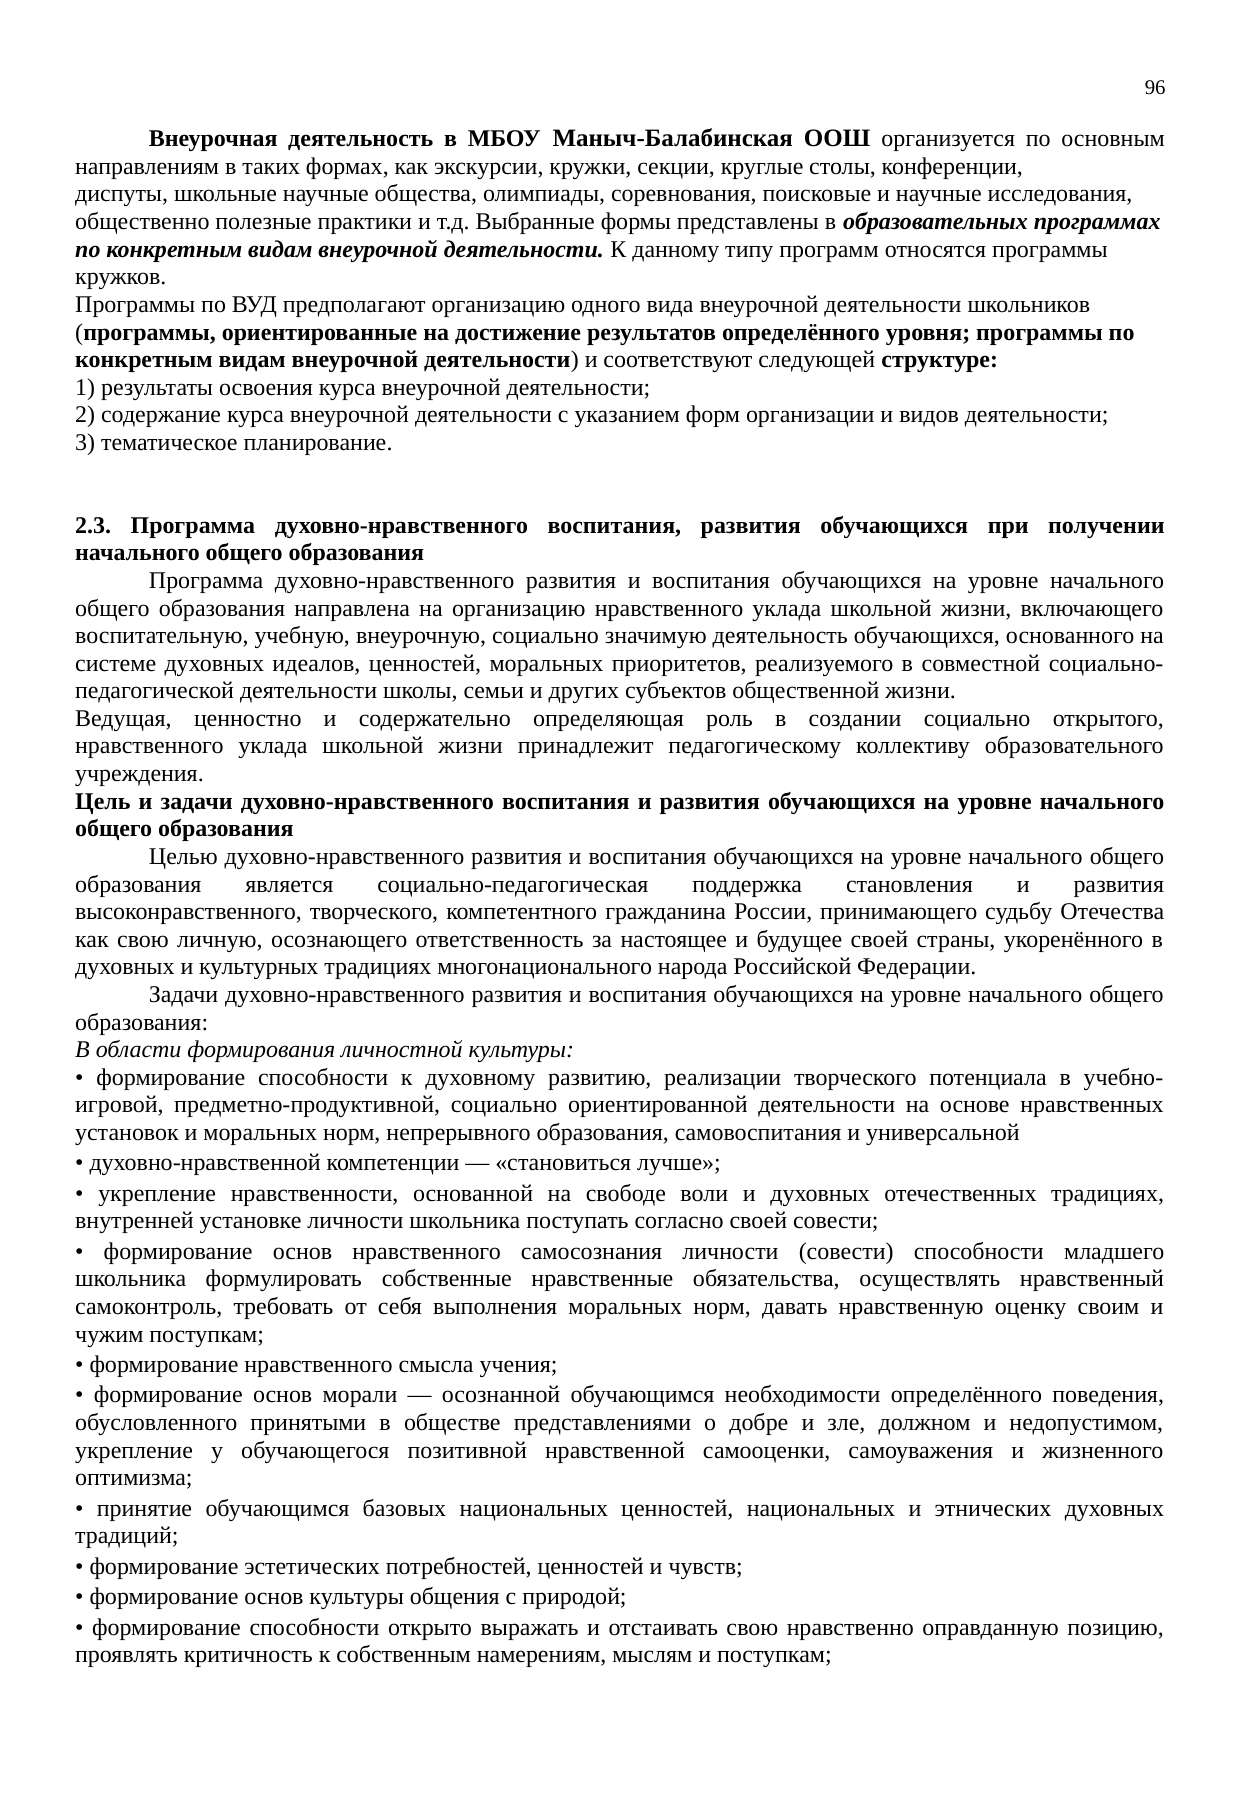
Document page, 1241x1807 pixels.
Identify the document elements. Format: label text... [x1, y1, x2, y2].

text 1) результаты освоения курса внеурочной деятельности; [75, 373, 1165, 400]
text 2) содержание курса внеурочной деятельности с указанием форм организации и видов деятельности; [75, 400, 1165, 428]
text • формирование способности к духовному развитию, реализации творческого потенциала в учебно-игровой, предметно-продуктивной, социально ориентированной деятельности на основе нравственных установок и моральных норм, непрерывного образования, самовоспитания и универсальной [75, 1063, 1165, 1146]
text Цель и задачи духовно-нравственного воспитания и развития обучающихся на уровне начального общего образования [75, 787, 1165, 842]
text Целью духовно-нравственного развития и воспитания обучающихся на уровне начального общего образования является социально-педагогическая поддержка становления и развития высоконравственного, творческого, компетентного гражданина России, принимающего судьбу Отечества как свою личную, осознающего ответственность за настоящее и будущее своей страны, укоренённого в духовных и культурных традициях многонационального народа Российской Федерации. [75, 842, 1165, 980]
text диспуты, школьные научные общества, олимпиады, соревнования, поисковые и научные исследования, общественно полезные практики и т.д. Выбранные формы представлены в образовательных программах по конкретным видам внеурочной деятельности. К данному типу программ относятся программы кружков. [75, 179, 1165, 290]
text Внеурочная деятельность в МБОУ Маныч-Балабинская ООШ организуется по основным направлениям в таких формах, как экскурсии, кружки, секции, круглые столы, конференции, [75, 123, 1165, 179]
text • принятие обучающимся базовых национальных ценностей, национальных и этнических духовных традиций; [75, 1494, 1165, 1549]
text • укрепление нравственности, основанной на свободе воли и духовных отечественных традициях, внутренней установке личности школьника поступать согласно своей совести; [75, 1179, 1165, 1234]
text • формирование основ морали — осознанной обучающимся необходимости определённого поведения, обусловленного принятыми в обществе представлениями о добре и зле, должном и недопустимом, укрепление у обучающегося позитивной нравственной самооценки, самоуважения и жизненного оптимизма; [75, 1381, 1165, 1491]
text Программа духовно-нравственного развития и воспитания обучающихся на уровне начального общего образования направлена на организацию нравственного уклада школьной жизни, включающего воспитательную, учебную, внеурочную, социально значимую деятельность обучающихся, основанного на системе духовных идеалов, ценностей, моральных приоритетов, реализуемого в совместной социально-педагогической деятельности школы, семьи и других субъектов общественной жизни. [75, 566, 1165, 704]
text Программы по ВУД предполагают организацию одного вида внеурочной деятельности школьников (программы, ориентированные на достижение результатов определённого уровня; программы по конкретным видам внеурочной деятельности) и соответствуют следующей структуре: [75, 290, 1165, 373]
text 3) тематическое планирование. [75, 428, 1165, 456]
text • формирование основ культуры общения с природой; [75, 1582, 1165, 1610]
text • формирование эстетических потребностей, ценностей и чувств; [75, 1552, 1165, 1579]
text В области формирования личностной культуры: [75, 1035, 1165, 1063]
text • формирование нравственного смысла учения; [75, 1350, 1165, 1378]
text 2.3. Программа духовно-нравственного воспитания, развития обучающихся при получении начального общего образования [75, 511, 1165, 566]
text • формирование основ нравственного самосознания личности (совести) способности младшего школьника формулировать собственные нравственные обязательства, осуществлять нравственный самоконтроль, требовать от себя выполнения моральных норм, давать нравственную оценку своим и чужим поступкам; [75, 1237, 1165, 1347]
text • духовно-нравственной компетенции — «становиться лучше»; [75, 1148, 1165, 1176]
text Задачи духовно-нравственного развития и воспитания обучающихся на уровне начального общего образования: [75, 980, 1165, 1035]
text • формирование способности открыто выражать и отстаивать свою нравственно оправданную позицию, проявлять критичность к собственным намерениям, мыслям и поступкам; [75, 1613, 1165, 1668]
text Ведущая, ценностно и содержательно определяющая роль в создании социально открытого, нравственного уклада школьной жизни принадлежит педагогическому коллективу образовательного учреждения. [75, 704, 1165, 787]
